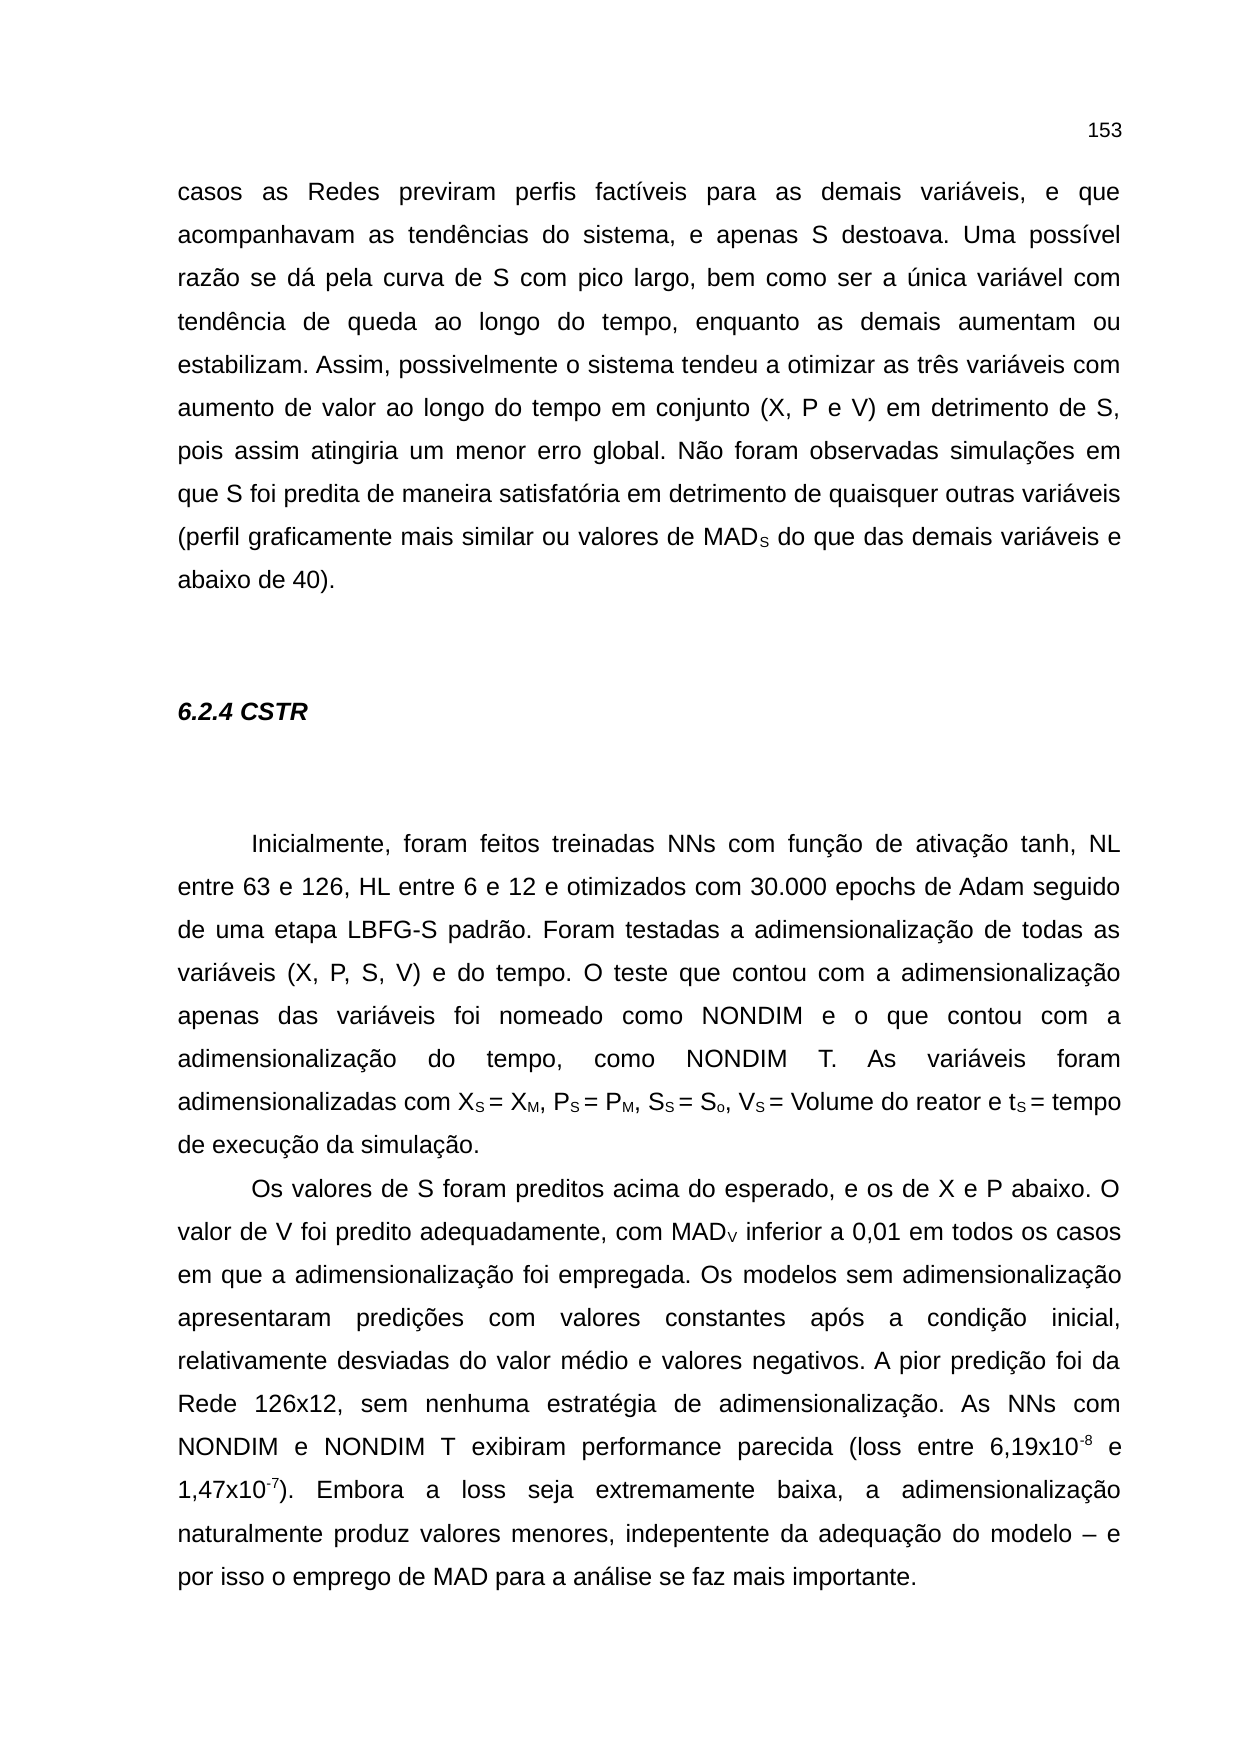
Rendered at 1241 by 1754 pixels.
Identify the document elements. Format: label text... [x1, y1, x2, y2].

subtitle CSTR [177, 697, 1122, 726]
text Os valores de S foram preditos acima do esperado, e os de X e P abaixo. O valor de V foi predito adequadamente, com MADV inferior a 0,01 em todos os casos em que a adimensionalização foi empregada. Os modelos sem adimensionalização apresentaram predições com valores constantes após a condição inicial, relativamente desviadas do valor médio e valores negativos. A pior predição foi da Rede 126x12, sem nenhuma estratégia de adimensionalização. As NNs com NONDIM e NONDIM T exibiram performance parecida (loss entre 6,19x10-8 e 1,47x10-7). Embora a loss seja extremamente baixa, a adimensionalização naturalmente produz valores menores, indepentente da adequação do modelo – e por isso o emprego de MAD para a análise se faz mais importante. [177, 1173, 1122, 1590]
text Inicialmente, foram feitos treinadas NNs com função de ativação tanh, NL entre 63 e 126, HL entre 6 e 12 e otimizados com 30.000 epochs de Adam seguido de uma etapa LBFG-S padrão. Foram testadas a adimensionalização de todas as variáveis (X, P, S, V) e do tempo. O teste que contou com a adimensionalização apenas das variáveis foi nomeado como NONDIM e o que contou com a adimensionalização do tempo, como NONDIM T. As variáveis foram adimensionalizadas com XS = XM, PS = PM, SS = So, VS = Volume do reator e tS = tempo de execução da simulação. [177, 828, 1122, 1159]
text casos as Redes previram perfis factíveis para as demais variáveis, e que acompanhavam as tendências do sistema, e apenas S destoava. Uma possível razão se dá pela curva de S com pico largo, bem como ser a única variável com tendência de queda ao longo do tempo, enquanto as demais aumentam ou estabilizam. Assim, possivelmente o sistema tendeu a otimizar as três variáveis com aumento de valor ao longo do tempo em conjunto (X, P e V) em detrimento de S, pois assim atingiria um menor erro global. Não foram observadas simulações em que S foi predita de maneira satisfatória em detrimento de quaisquer outras variáveis (perfil graficamente mais similar ou valores de MADS do que das demais variáveis e abaixo de 40). [177, 177, 1122, 594]
